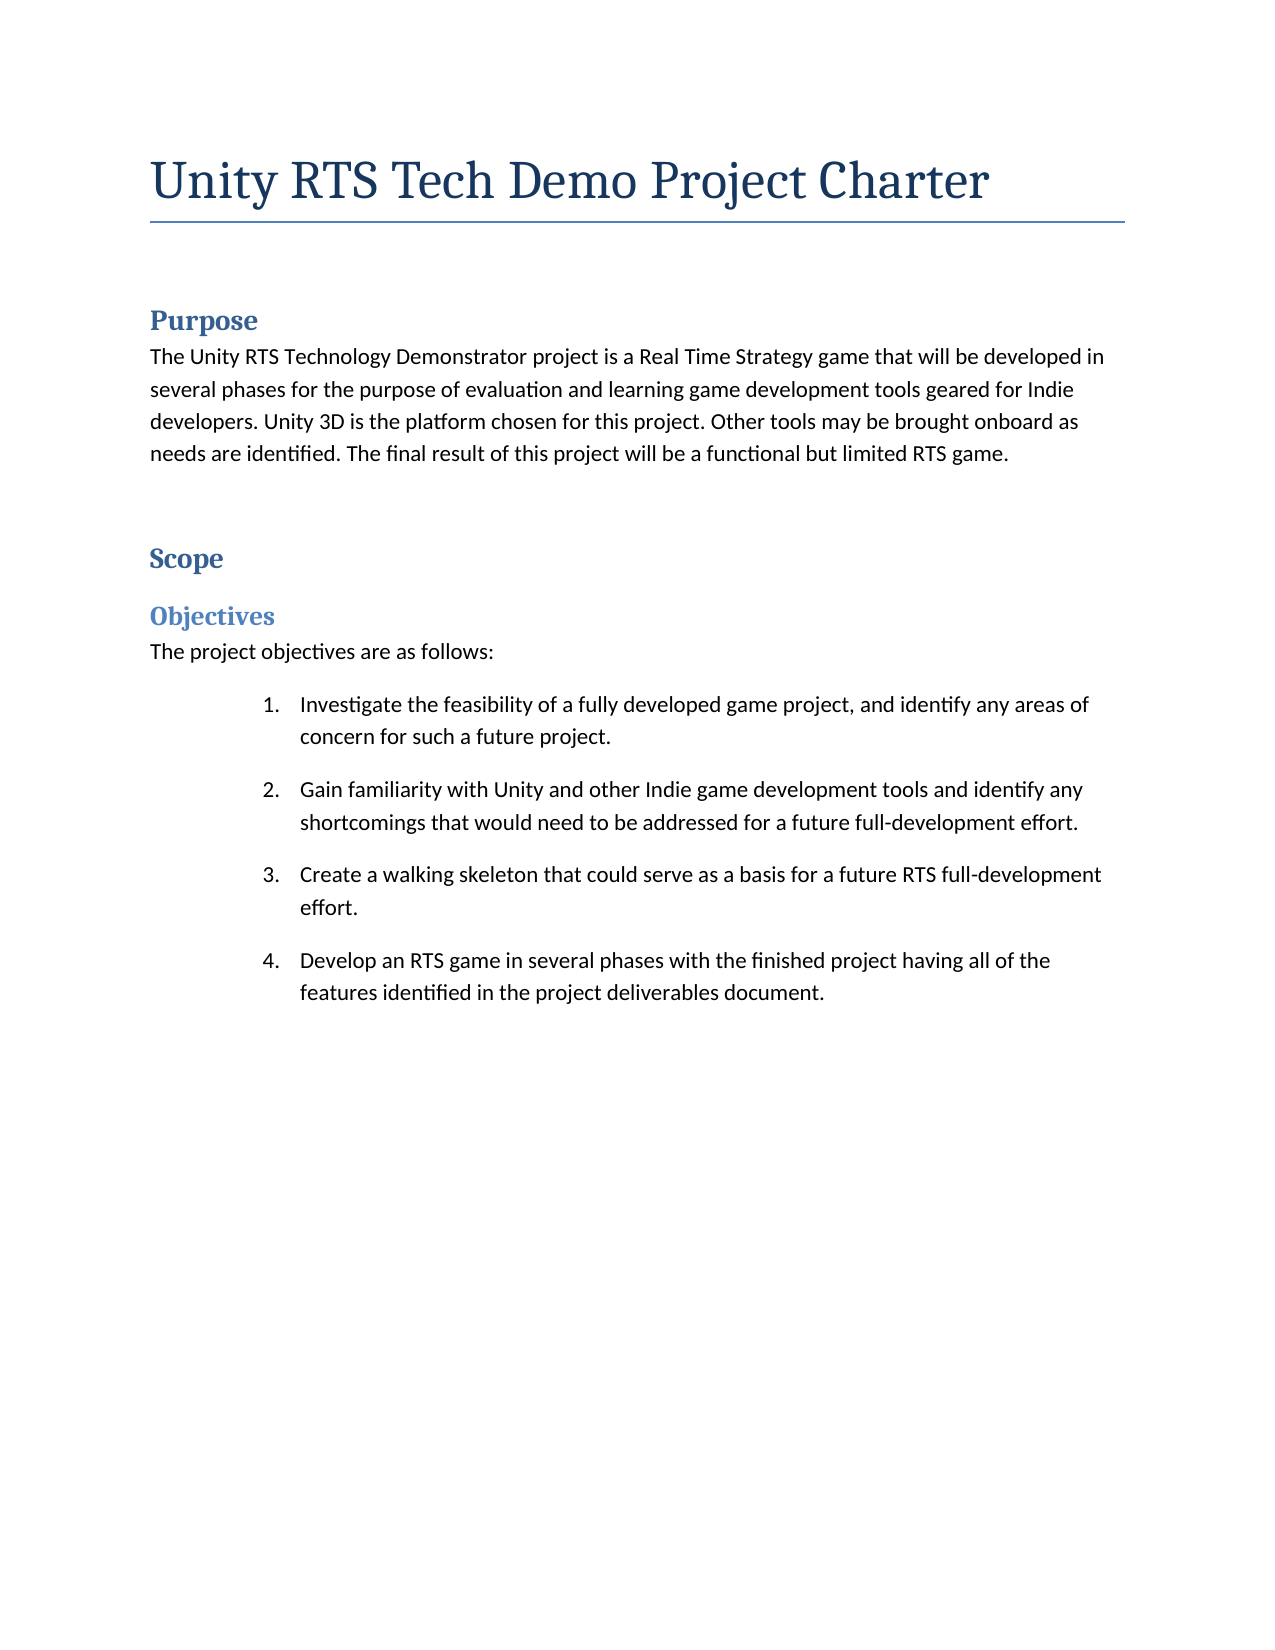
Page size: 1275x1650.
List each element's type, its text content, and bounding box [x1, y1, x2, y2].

text The project objectives are as follows: [150, 637, 1125, 665]
list Develop an RTS game in several phases with the finished project having all of the features identified in the project deliverables document. [262, 946, 1125, 1006]
list Create a walking skeleton that could serve as a basis for a future RTS full-development effort. [262, 861, 1125, 921]
subtitle Scope [150, 542, 1125, 576]
text The Unity RTS Technology Demonstrator project is a Real Time Strategy game that will be developed in several phases for the purpose of evaluation and learning game development tools geared for Indie developers. Unity 3D is the platform chosen for this project. Other tools may be brought onboard as needs are identified. The final result of this project will be a functional but limited RTS game. [150, 342, 1125, 467]
subtitle Purpose [150, 304, 1125, 337]
list Gain familiarity with Unity and other Indie game development tools and identify any shortcomings that would need to be addressed for a future full-development effort. [262, 775, 1125, 836]
title Unity RTS Tech Demo Project Charter [150, 150, 1125, 221]
list Investigate the feasibility of a fully developed game project, and identify any areas of concern for such a future project. [262, 690, 1125, 750]
subtitle Objectives [150, 601, 1125, 633]
